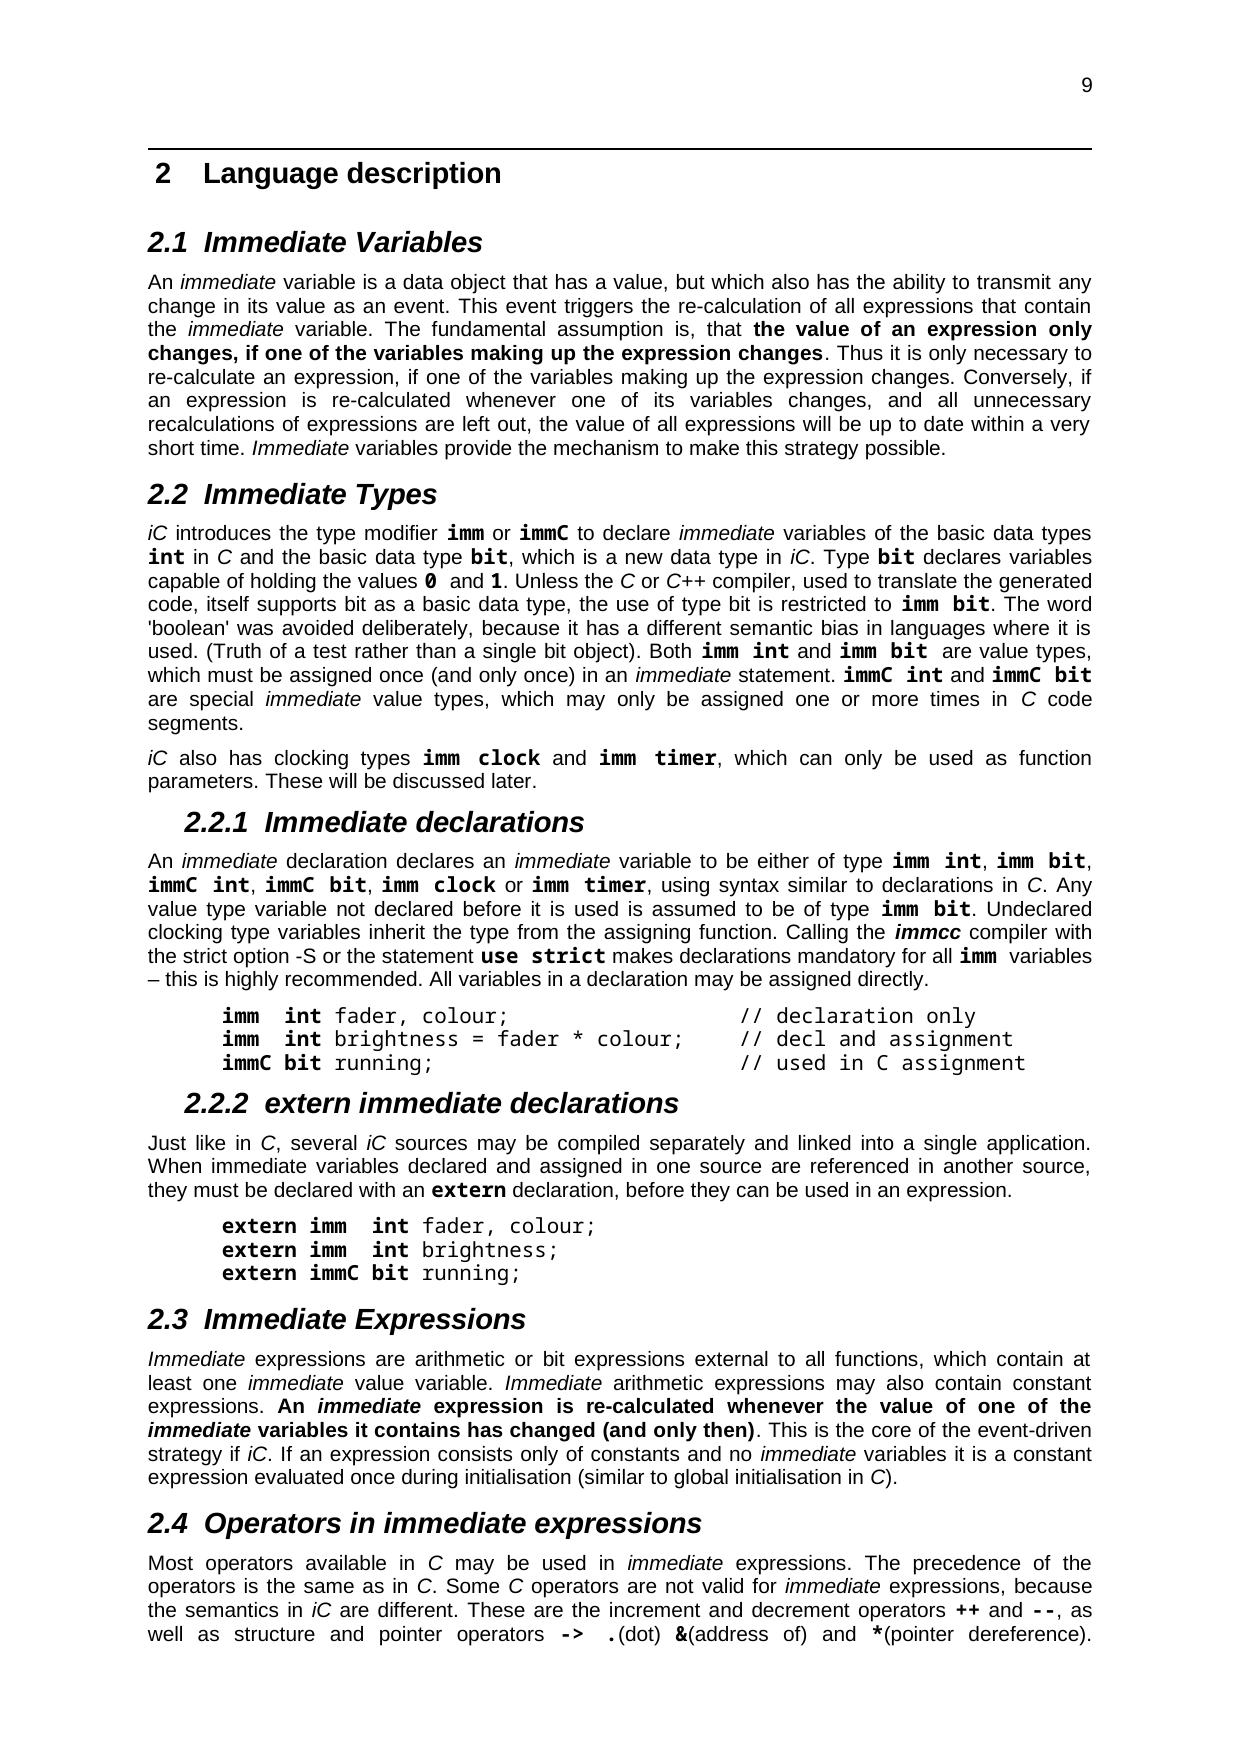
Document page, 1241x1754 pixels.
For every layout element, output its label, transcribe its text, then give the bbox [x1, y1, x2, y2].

subtitle Immediate Types [148, 478, 1092, 510]
text iC also has clocking types imm clock and imm timer, which can only be used as function parameters. These will be discussed later. [148, 746, 1092, 794]
text Most operators available in C may be used in immediate expressions. The precedence of the operators is the same as in C. Some C operators are not valid for immediate expressions, because the semantics in iC are different. These are the increment and decrement operators ++ and --, as well as structure and pointer operators -> .(dot) &(address of) and *(pointer dereference). [148, 1551, 1092, 1646]
subtitle Immediate Variables [148, 226, 1092, 259]
subtitle Language description [148, 150, 1092, 197]
subtitle extern immediate declarations [184, 1087, 1092, 1119]
text Just like in C, several iC sources may be compiled separately and linked into a single application. When immediate variables declared and assigned in one source are referenced in another source, they must be declared with an extern declaration, before they can be used in an expression. [148, 1131, 1092, 1202]
subtitle Immediate declarations [184, 806, 1092, 838]
text imm int fader, colour; // declaration only imm int brightness = fader * colour; // decl and assignment immC bit running; // used in C assignment [222, 1004, 1092, 1075]
text extern imm int fader, colour; extern imm int brightness; extern immC bit running; [222, 1214, 1092, 1286]
text iC introduces the type modifier imm or immC to declare immediate variables of the basic data types int in C and the basic data type bit, which is a new data type in iC. Type bit declares variables capable of holding the values 0 and 1. Unless the C or C++ compiler, used to translate the generated code, itself supports bit as a basic data type, the use of type bit is restricted to imm bit. The word 'boolean' was avoided deliberately, because it has a different semantic bias in languages where it is used. (Truth of a test rather than a single bit object). Both imm int and imm bit are value types, which must be assigned once (and only once) in an immediate statement. immC int and immC bit are special immediate value types, which may only be assigned one or more times in C code segments. [148, 522, 1092, 735]
text An immediate variable is a data object that has a value, but which also has the ability to transmit any change in its value as an event. This event triggers the re-calculation of all expressions that contain the immediate variable. The fundamental assumption is, that the value of an expression only changes, if one of the variables making up the expression changes. Thus it is only necessary to re-calculate an expression, if one of the variables making up the expression changes. Conversely, if an expression is re-calculated whenever one of its variables changes, and all unnecessary recalculations of expressions are left out, the value of all expressions will be up to date within a very short time. Immediate variables provide the mechanism to make this strategy possible. [148, 271, 1092, 460]
subtitle Immediate Expressions [148, 1303, 1092, 1336]
text Immediate expressions are arithmetic or bit expressions external to all functions, which contain at least one immediate value variable. Immediate arithmetic expressions may also contain constant expressions. An immediate expression is re-calculated whenever the value of one of the immediate variables it contains has changed (and only then). This is the core of the event-driven strategy if iC. If an expression consists only of constants and no immediate variables it is a constant expression evaluated once during initialisation (similar to global initialisation in C). [148, 1347, 1092, 1489]
subtitle Operators in immediate expressions [148, 1507, 1092, 1539]
text An immediate declaration declares an immediate variable to be either of type imm int, imm bit, immC int, immC bit, imm clock or imm timer, using syntax similar to declarations in C. Any value type variable not declared before it is used is assumed to be of type imm bit. Undeclared clocking type variables inherit the type from the assigning function. Calling the immcc compiler with the strict option -S or the statement use strict makes declarations mandatory for all imm variables – this is highly recommended. All variables in a declaration may be assigned directly. [148, 850, 1092, 992]
